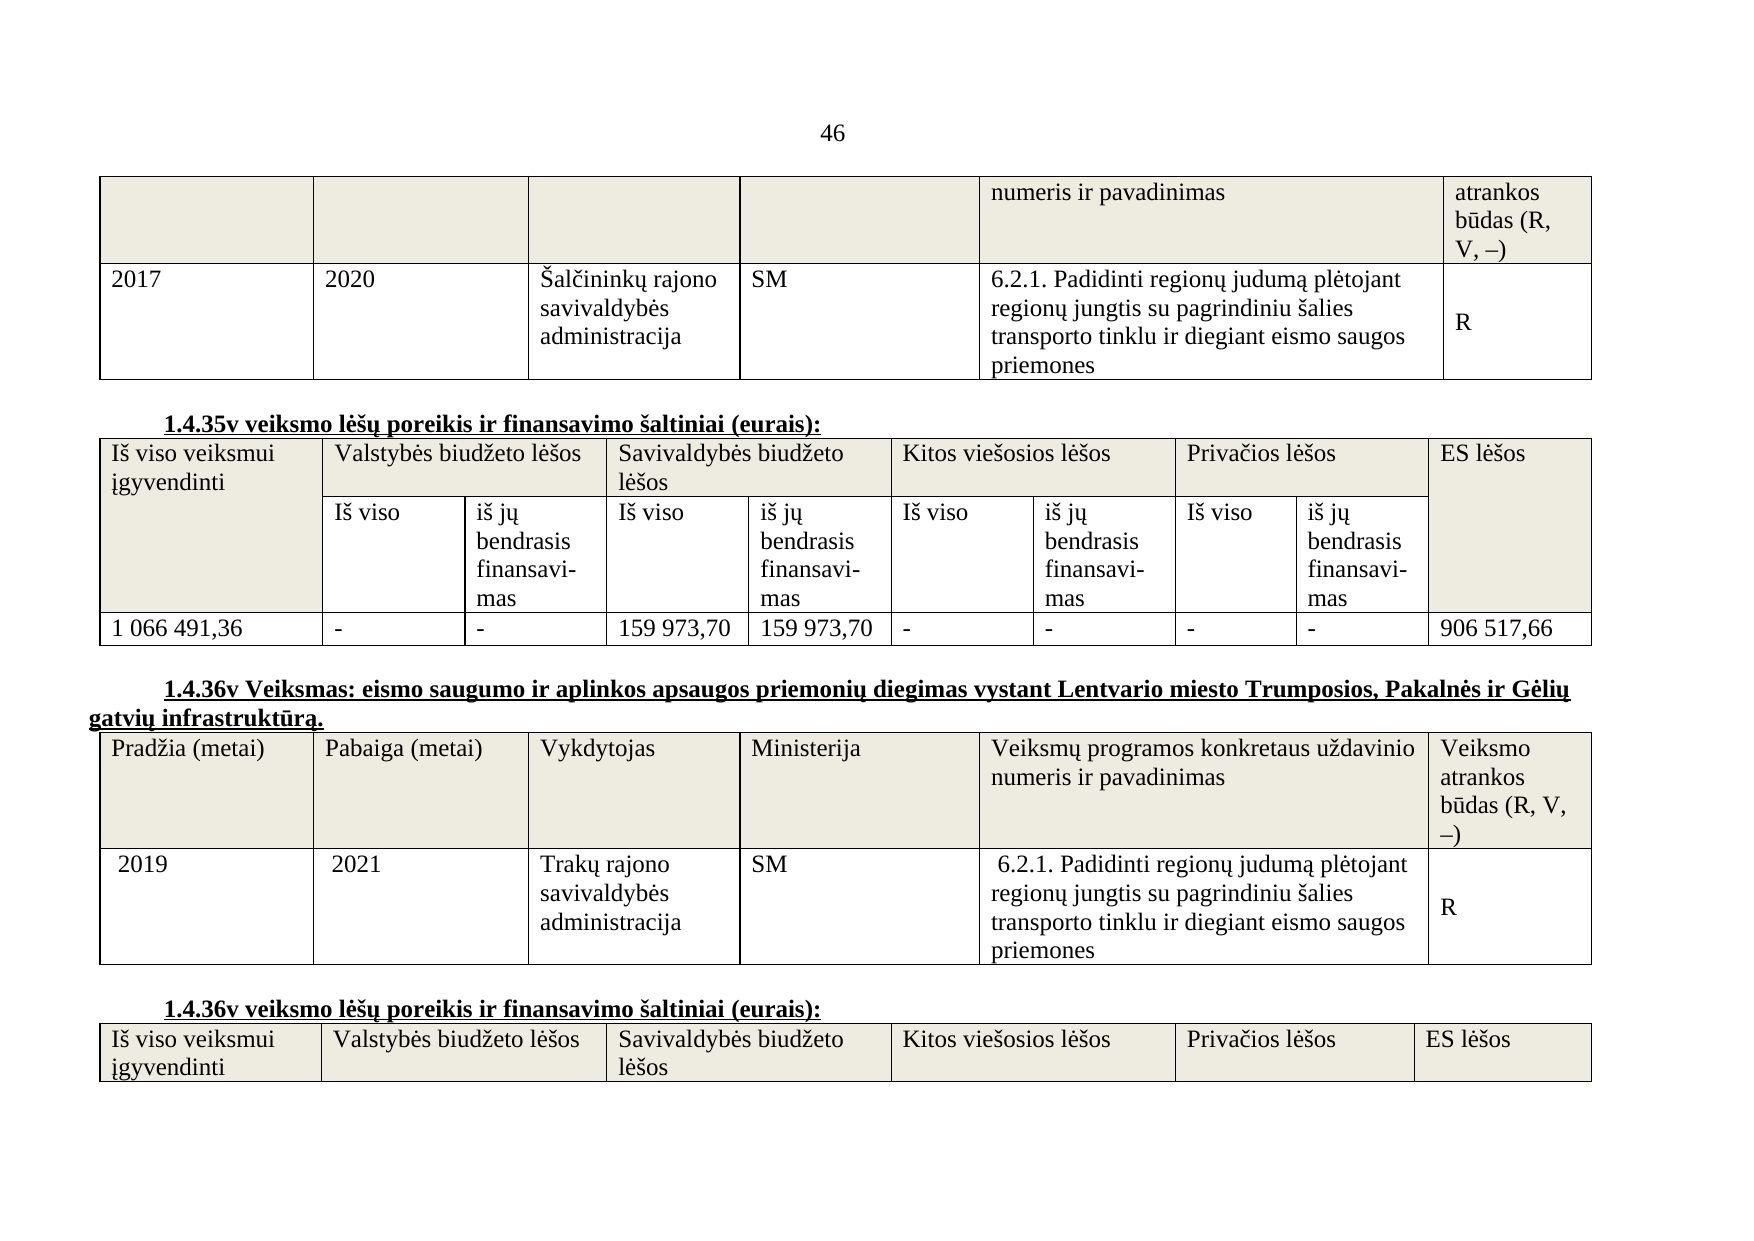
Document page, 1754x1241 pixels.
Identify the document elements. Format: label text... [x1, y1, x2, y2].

table_header Ministerija [741, 733, 979, 848]
table_cell 2020 [314, 264, 528, 379]
table_cell 2021 [314, 849, 528, 964]
table_header [741, 177, 979, 263]
table_cell 1 066 491,36 [101, 613, 322, 645]
table_cell - [323, 613, 464, 645]
table_cell - [892, 613, 1033, 645]
table_cell 2019 [101, 849, 313, 964]
table_cell iš jų bendrasis finansavi- mas [1297, 497, 1428, 612]
table_header numeris ir pavadinimas [980, 177, 1443, 263]
table_cell SM [741, 849, 979, 964]
table_header Iš viso veiksmui įgyvendinti [101, 1024, 321, 1081]
table_cell Iš viso [323, 497, 464, 612]
table_cell R [1429, 849, 1591, 964]
table_cell - [1176, 613, 1296, 645]
table_header Iš viso veiksmui įgyvendinti [101, 439, 322, 612]
table_cell iš jų bendrasis finansavi- mas [1034, 497, 1175, 612]
table_header Veiksmo atrankos būdas (R, V, –) [1429, 733, 1591, 848]
table_cell 159 973,70 [607, 613, 748, 645]
table_header Savivaldybės biudžeto lėšos [607, 439, 891, 496]
table_cell 6.2.1. Padidinti regionų judumą plėtojant regionų jungtis su pagrindiniu šalies transporto tinklu ir diegiant eismo saugos priemones [980, 849, 1428, 964]
table_cell - [1297, 613, 1428, 645]
table_header ES lėšos [1415, 1024, 1591, 1081]
table_header atrankos būdas (R, V, –) [1444, 177, 1591, 263]
table_cell 6.2.1. Padidinti regionų judumą plėtojant regionų jungtis su pagrindiniu šalies transporto tinklu ir diegiant eismo saugos priemones [980, 264, 1443, 379]
table_cell Iš viso [892, 497, 1033, 612]
text 1.4.36v veiksmo lėšų poreikis ir finansavimo šaltiniai (eurais): [89, 994, 1577, 1023]
table_cell Trakų rajono savivaldybės administracija [529, 849, 739, 964]
table_header Privačios lėšos [1176, 439, 1428, 496]
table_cell Iš viso [607, 497, 748, 612]
table_cell - [466, 613, 606, 645]
table_cell R [1444, 264, 1591, 379]
table_header ES lėšos [1429, 439, 1591, 612]
table_cell iš jų bendrasis finansavi- mas [749, 497, 891, 612]
table_cell Iš viso [1176, 497, 1296, 612]
table_header Pabaiga (metai) [314, 733, 528, 848]
table_cell - [1034, 613, 1175, 645]
table_header Valstybės biudžeto lėšos [323, 439, 606, 496]
table_header Kitos viešosios lėšos [892, 1024, 1175, 1081]
table_header [314, 177, 528, 263]
table_header Savivaldybės biudžeto lėšos [607, 1024, 891, 1081]
table_cell 159 973,70 [749, 613, 891, 645]
table_header Pradžia (metai) [101, 733, 313, 848]
table_header Kitos viešosios lėšos [892, 439, 1175, 496]
table_header Privačios lėšos [1176, 1024, 1414, 1081]
table_cell SM [741, 264, 979, 379]
table_cell 2017 [101, 264, 313, 379]
table_header [529, 177, 739, 263]
table_cell Šalčininkų rajono savivaldybės administracija [529, 264, 739, 379]
text 1.4.35v veiksmo lėšų poreikis ir finansavimo šaltiniai (eurais): [89, 409, 1577, 437]
table_header [101, 177, 313, 263]
table_header Veiksmų programos konkretaus uždavinio numeris ir pavadinimas [980, 733, 1428, 848]
table_cell 906 517,66 [1429, 613, 1591, 645]
text 1.4.36v Veiksmas: eismo saugumo ir aplinkos apsaugos priemonių diegimas vystant Lentvario miesto Trumposios, Pakalnės ir Gėlių gatvių infrastruktūrą. [89, 674, 1577, 732]
table_header Valstybės biudžeto lėšos [322, 1024, 606, 1081]
table_header Vykdytojas [529, 733, 739, 848]
table_cell iš jų bendrasis finansavi- mas [466, 497, 606, 612]
